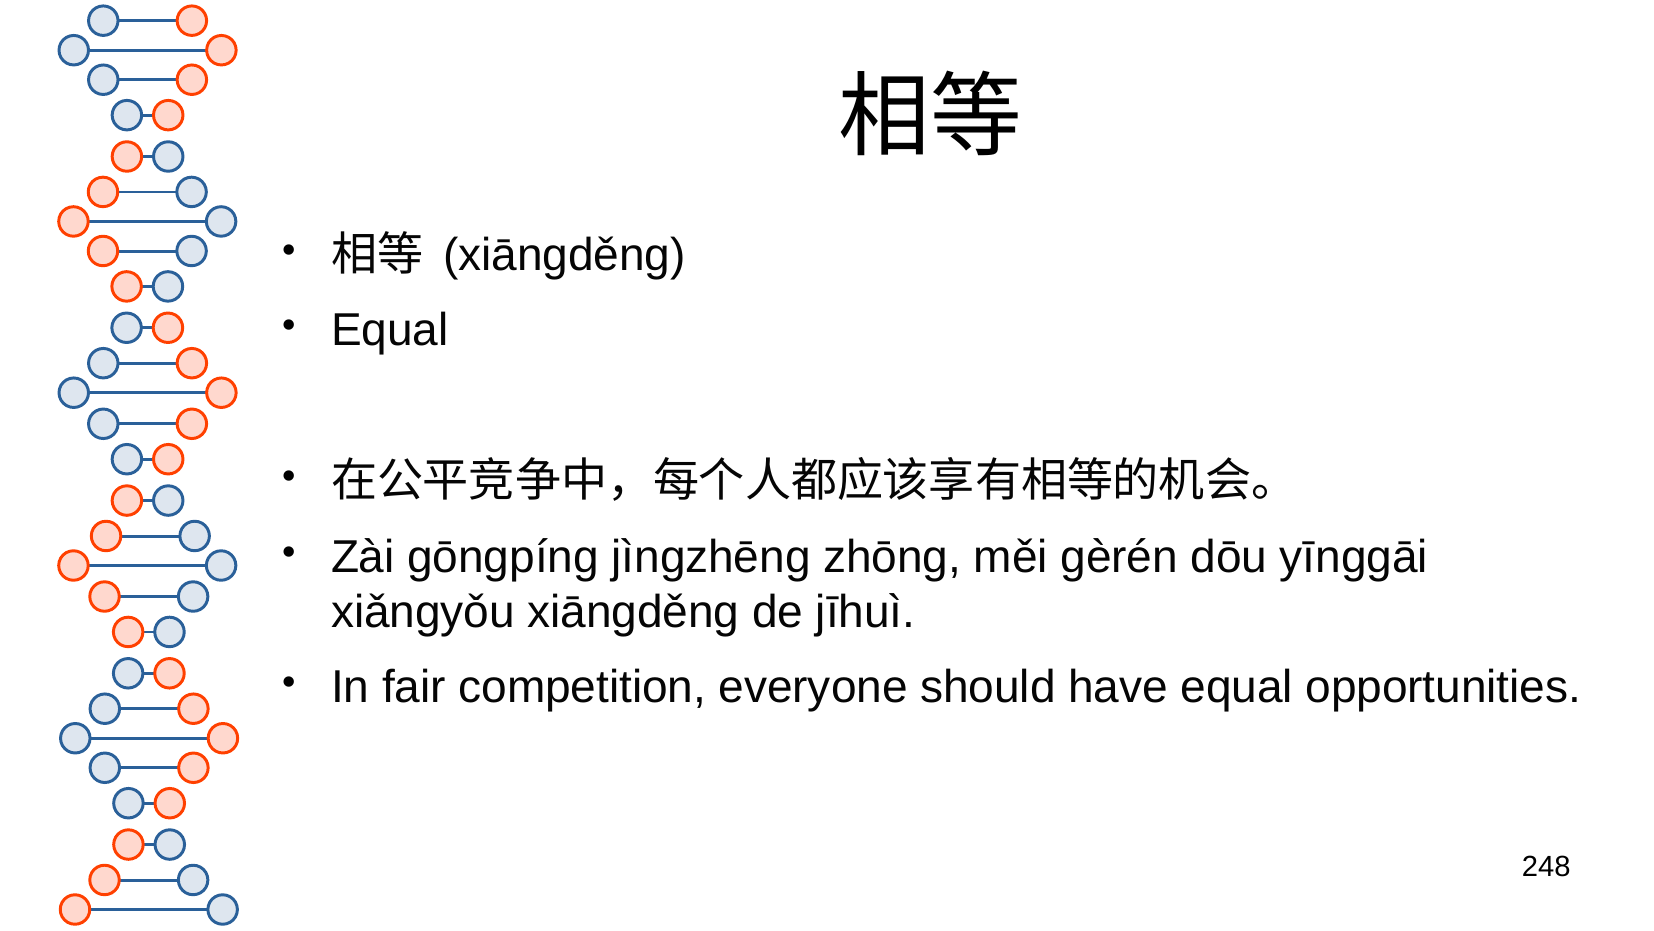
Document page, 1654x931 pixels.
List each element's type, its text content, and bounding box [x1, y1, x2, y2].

title 相等 [265, 35, 1595, 189]
list 相等 (xiāngděng) Equal 在公平竞争中，每个人都应该享有相等的机会。 Zài gōngpíng jìngzhēng zhōng, měi gèrén dōu yīnggāi xiǎngyǒu xiāngděng de jīhuì. In fair competition, everyone should have equal opportunities. [265, 224, 1595, 764]
